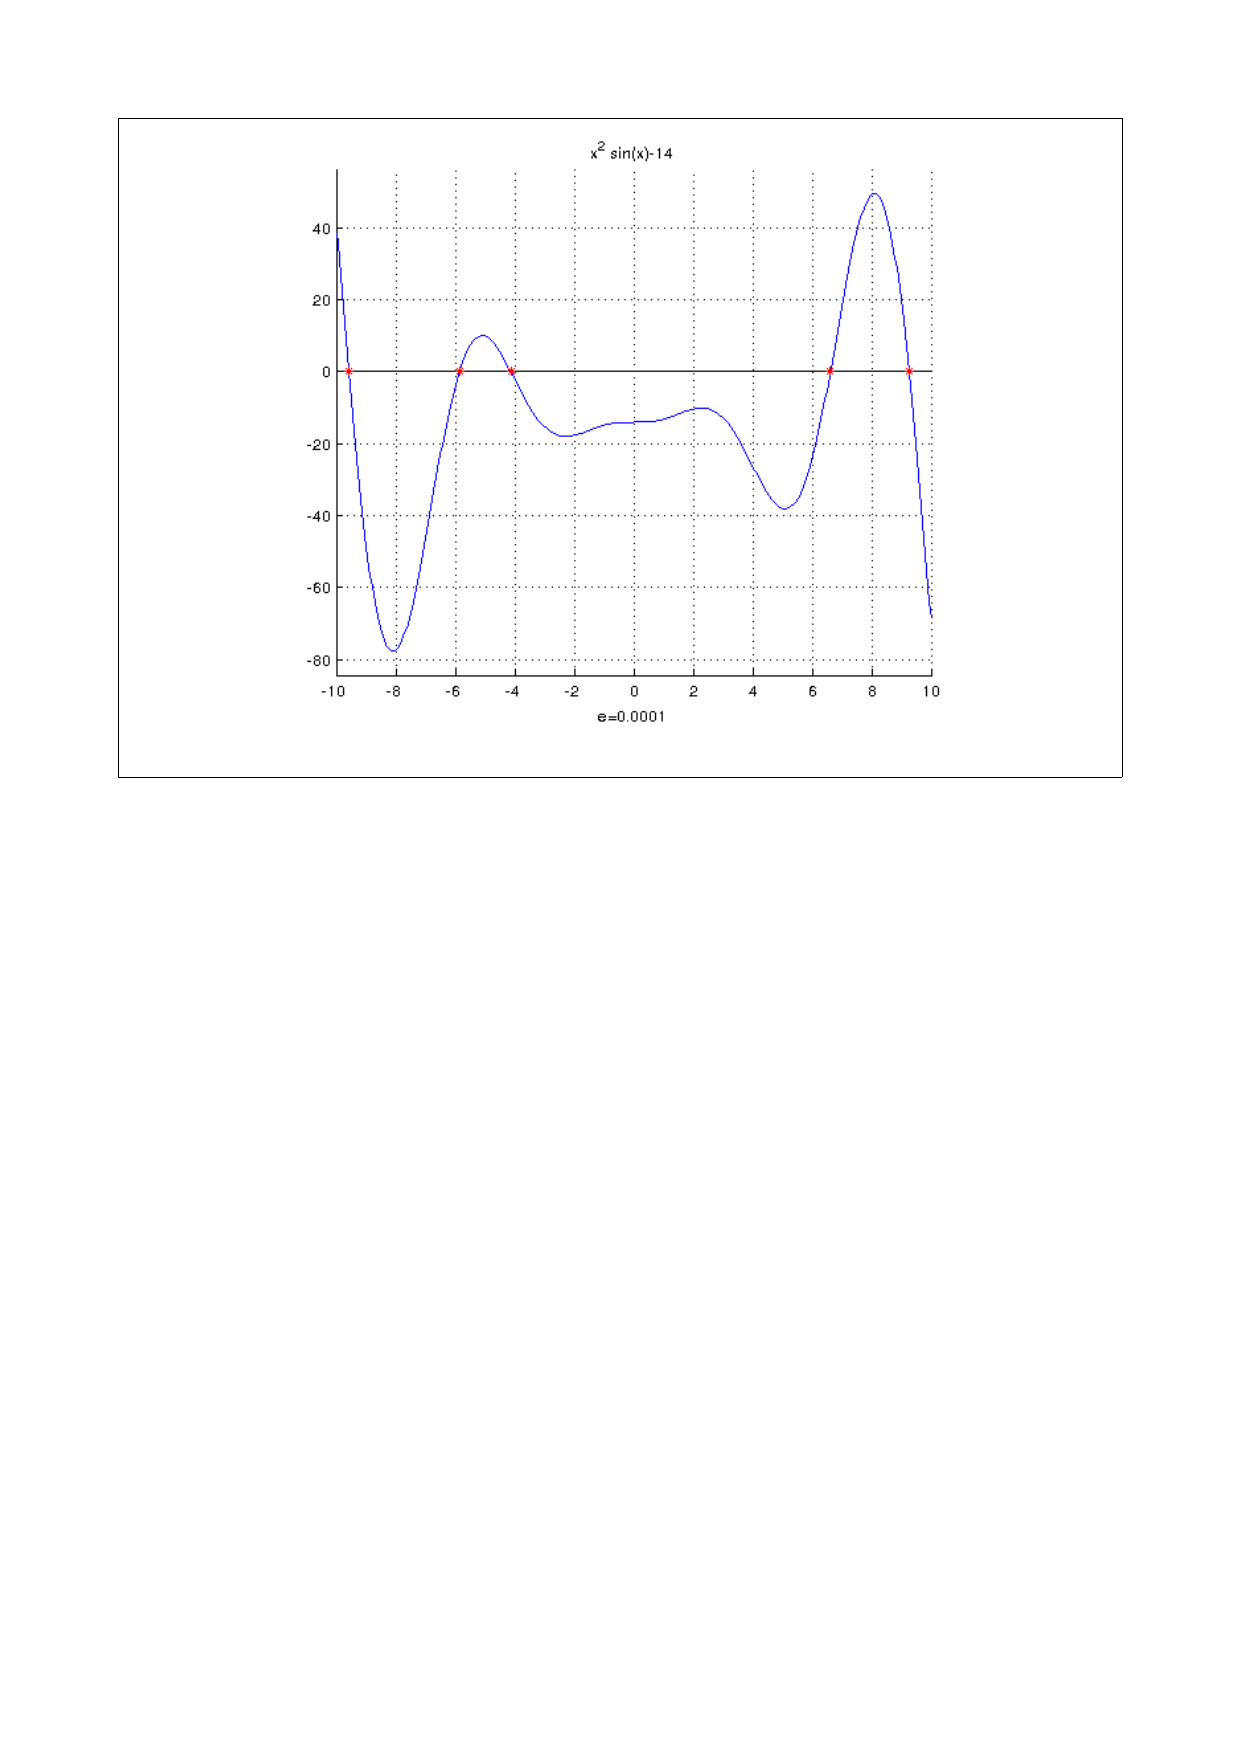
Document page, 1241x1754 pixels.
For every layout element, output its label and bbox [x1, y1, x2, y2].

picture [236, 123, 1004, 743]
table_cell [119, 119, 1122, 777]
